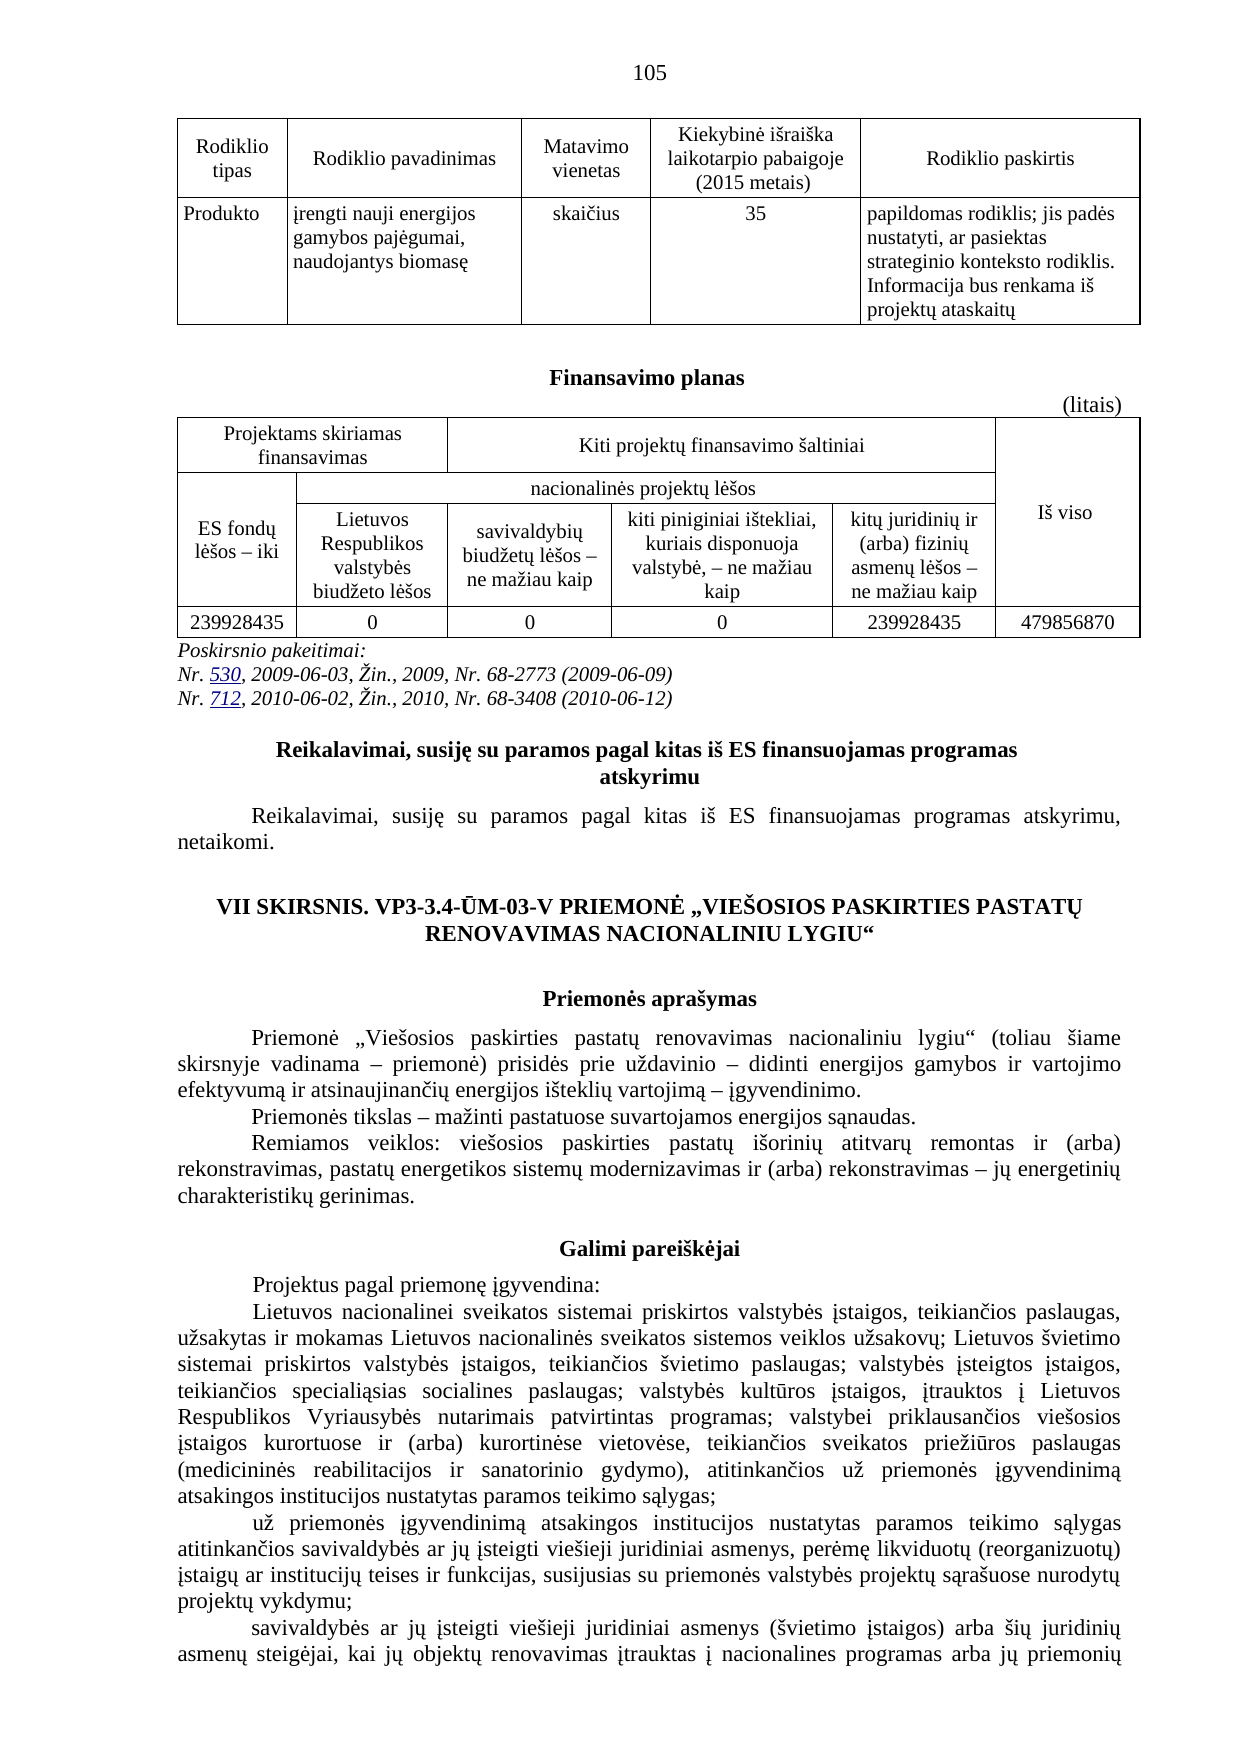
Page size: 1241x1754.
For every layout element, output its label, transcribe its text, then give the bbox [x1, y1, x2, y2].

table_header Iš viso [996, 418, 1139, 606]
table_cell nacionalinės projektų lėšos [297, 473, 995, 503]
table_cell Lietuvos Respublikos valstybės biudžeto lėšos [297, 504, 447, 606]
table_cell Produkto [178, 198, 287, 324]
text Nr. 530, 2009-06-03, Žin., 2009, Nr. 68-2773 (2009-06-09) [177, 662, 1122, 686]
text Reikalavimai, susiję su paramos pagal kitas iš ES finansuojamas programas atskyrimu, netaikomi. [177, 802, 1122, 854]
table_cell 0 [297, 607, 447, 637]
table_cell skaičius [522, 198, 650, 324]
text (litais) [177, 391, 1122, 417]
text Priemonės aprašymas [177, 985, 1122, 1011]
table_header Projektams skiriamas finansavimas [178, 418, 447, 472]
table_cell papildomas rodiklis; jis padės nustatyti, ar pasiektas strateginio konteksto rodik­lis. Informacija bus renkama iš projektų ataskaitų [861, 198, 1139, 324]
table_header Kiti projektų finansavimo šaltiniai [448, 418, 995, 472]
table_cell kitų juridinių ir (arba) fizinių asmenų lėšos – ne mažiau kaip [833, 504, 995, 606]
table_header Matavimo vienetas [522, 119, 650, 197]
table_cell savivaldybių biudžetų lėšos – ne mažiau kaip [448, 504, 611, 606]
text Poskirsnio pakeitimai: [177, 638, 1122, 662]
text Reikalavimai, susiję su paramos pagal kitas iš ES finansuojamas programas atskyrimu [177, 737, 1122, 789]
table_cell ES fondų lėšos – iki [178, 473, 296, 606]
text Priemonė „Viešosios paskirties pastatų renovavimas nacionaliniu lygiu“ (toliau šiame skirsnyje vadinama – priemonė) prisidės prie uždavinio – didinti energijos gamybos ir vartojimo efektyvumą ir atsinaujinančių energijos išteklių vartojimą – įgyvendinimo. [177, 1024, 1122, 1103]
text Priemonės tikslas – mažinti pastatuose suvartojamos energijos sąnaudas. [177, 1103, 1122, 1129]
text Nr. 712, 2010-06-02, Žin., 2010, Nr. 68-3408 (2010-06-12) [177, 686, 1122, 710]
table_header Rodiklio pavadinimas [288, 119, 521, 197]
text Remiamos veiklos: viešosios paskirties pastatų išorinių atitvarų remontas ir (arba) rekonstravimas, pastatų energetikos sistemų modernizavimas ir (arba) rekonstravimas – jų energetinių charakteristikų gerinimas. [177, 1129, 1122, 1208]
table_header Kiekybinė išraiška laikotarpio pabaigoje (2015 metais) [651, 119, 860, 197]
table_cell kiti piniginiai ištekliai, kuriais disponuoja valstybė, – ne mažiau kaip [612, 504, 832, 606]
table_cell 479856870 [996, 607, 1139, 637]
table_cell 239928435 [833, 607, 995, 637]
text Finansavimo planas [177, 364, 1122, 391]
table_cell 35 [651, 198, 860, 324]
table_cell 239928435 [178, 607, 296, 637]
table_cell įrengti nauji energijos gamybos pajėgumai, naudojantys biomasę [288, 198, 521, 324]
text VII SKIRSNIS. VP3-3.4-ŪM-03-V PRIEMONĖ „VIEŠOSIOS PASKIRTIES PASTATŲ RENOVAVIMAS NACIONALINIU LYGIU“ [177, 893, 1122, 946]
text Lietuvos nacionalinei sveikatos sistemai priskirtos valstybės įstaigos, teikiančios paslaugas, užsakytas ir mokamas Lietuvos nacionalinės sveikatos sistemos veiklos užsakovų; Lietuvos švietimo sistemai priskirtos valstybės įstaigos, teikiančios švietimo paslaugas; valstybės įsteigtos įstaigos, teikiančios specialiąsias socialines paslaugas; valstybės kultūros įstaigos, įtrauktos į Lietuvos Respublikos Vyriausybės nutarimais patvirtintas programas; valstybei priklausančios viešosios įstaigos kurortuose ir (arba) kurortinėse vietovėse, teikiančios sveikatos priežiūros paslaugas (medicininės reabilitacijos ir sanatorinio gydymo), atitinkančios už priemonės įgyvendinimą atsakingos institucijos nustatytas paramos teikimo sąlygas; [177, 1298, 1122, 1508]
text Galimi pareiškėjai [177, 1234, 1122, 1261]
text už priemonės įgyvendinimą atsakingos institucijos nustatytas paramos teikimo sąlygas atitinkančios savivaldybės ar jų įsteigti viešieji juridiniai asmenys, perėmę likviduotų (reorganizuotų) įstaigų ar institucijų teises ir funkcijas, susijusias su priemonės valstybės projektų sąrašuose nurodytų projektų vykdymu; [177, 1508, 1122, 1614]
table_header Rodiklio tipas [178, 119, 287, 197]
table_cell 0 [612, 607, 832, 637]
table_header Rodiklio paskirtis [861, 119, 1139, 197]
text savivaldybės ar jų įsteigti viešieji juridiniai asmenys (švietimo įstaigos) arba šių juridinių asmenų steigėjai, kai jų objektų renovavimas įtrauktas į nacionalines programas arba jų priemonių [177, 1614, 1122, 1667]
text Projektus pagal priemonę įgyvendina: [177, 1271, 1122, 1298]
table_cell 0 [448, 607, 611, 637]
